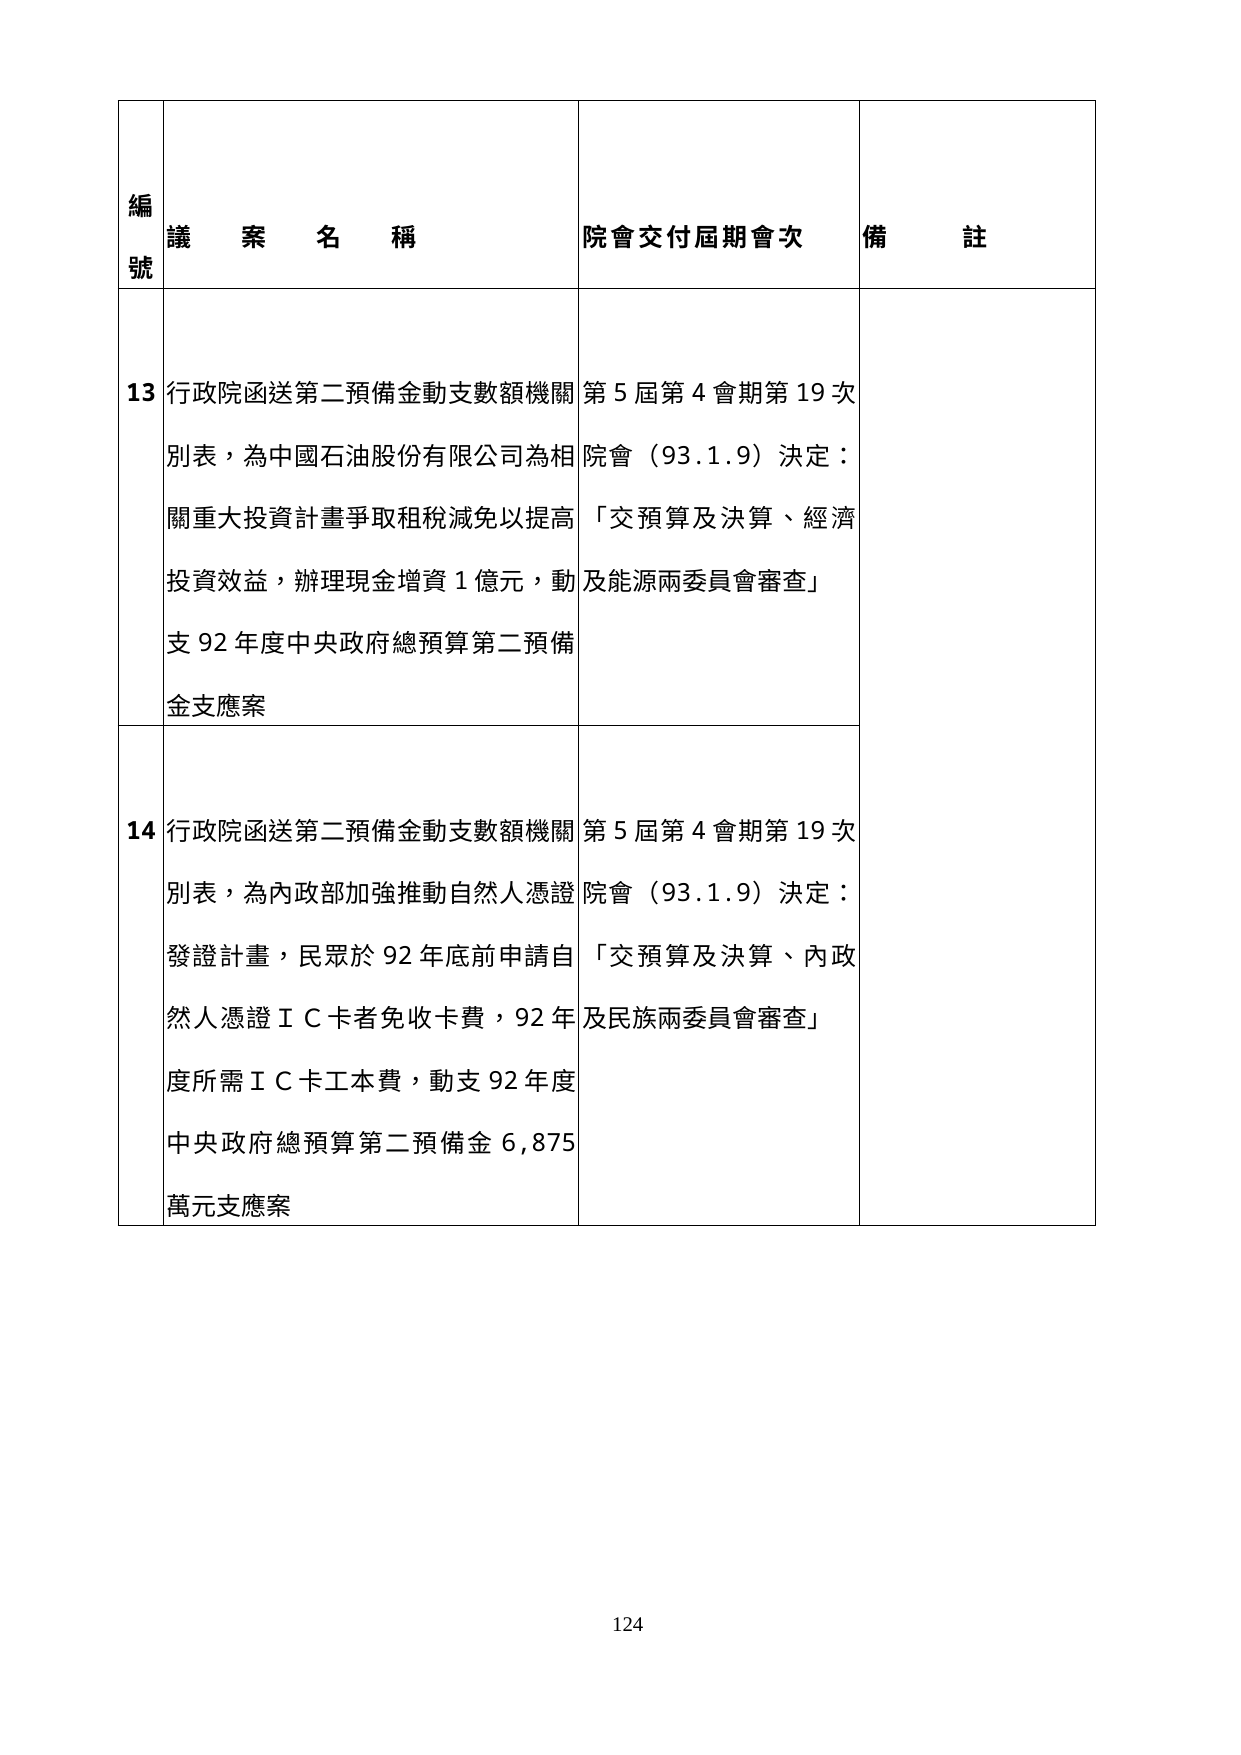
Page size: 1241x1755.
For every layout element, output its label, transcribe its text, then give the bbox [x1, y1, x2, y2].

table_cell [860, 289, 1095, 1225]
table_header 備 註 [860, 101, 1095, 288]
table_cell 第5屆第4會期第19次院會（93.1.9）決定：「交預算及決算、內政及民族兩委員會審查」 [579, 726, 859, 1225]
table_header 編號 [119, 101, 163, 288]
table_cell [119, 726, 163, 1225]
table_cell 行政院函送第二預備金動支數額機關別表，為內政部加強推動自然人憑證發證計畫，民眾於92年底前申請自然人憑證ＩＣ卡者免收卡費，92年度所需ＩＣ卡工本費，動支92年度中央政府總預算第二預備金6,875萬元支應案 [164, 726, 578, 1225]
table_cell 行政院函送第二預備金動支數額機關別表，為中國石油股份有限公司為相關重大投資計畫爭取租稅減免以提高投資效益，辦理現金增資1億元，動支92年度中央政府總預算第二預備金支應案 [164, 289, 578, 725]
table_cell [119, 289, 163, 725]
table_header 議 案 名 稱 [164, 101, 578, 288]
table_cell 第5屆第4會期第19次院會（93.1.9）決定：「交預算及決算、經濟及能源兩委員會審查」 [579, 289, 859, 725]
table_header 院會交付屆期會次 [579, 101, 859, 288]
